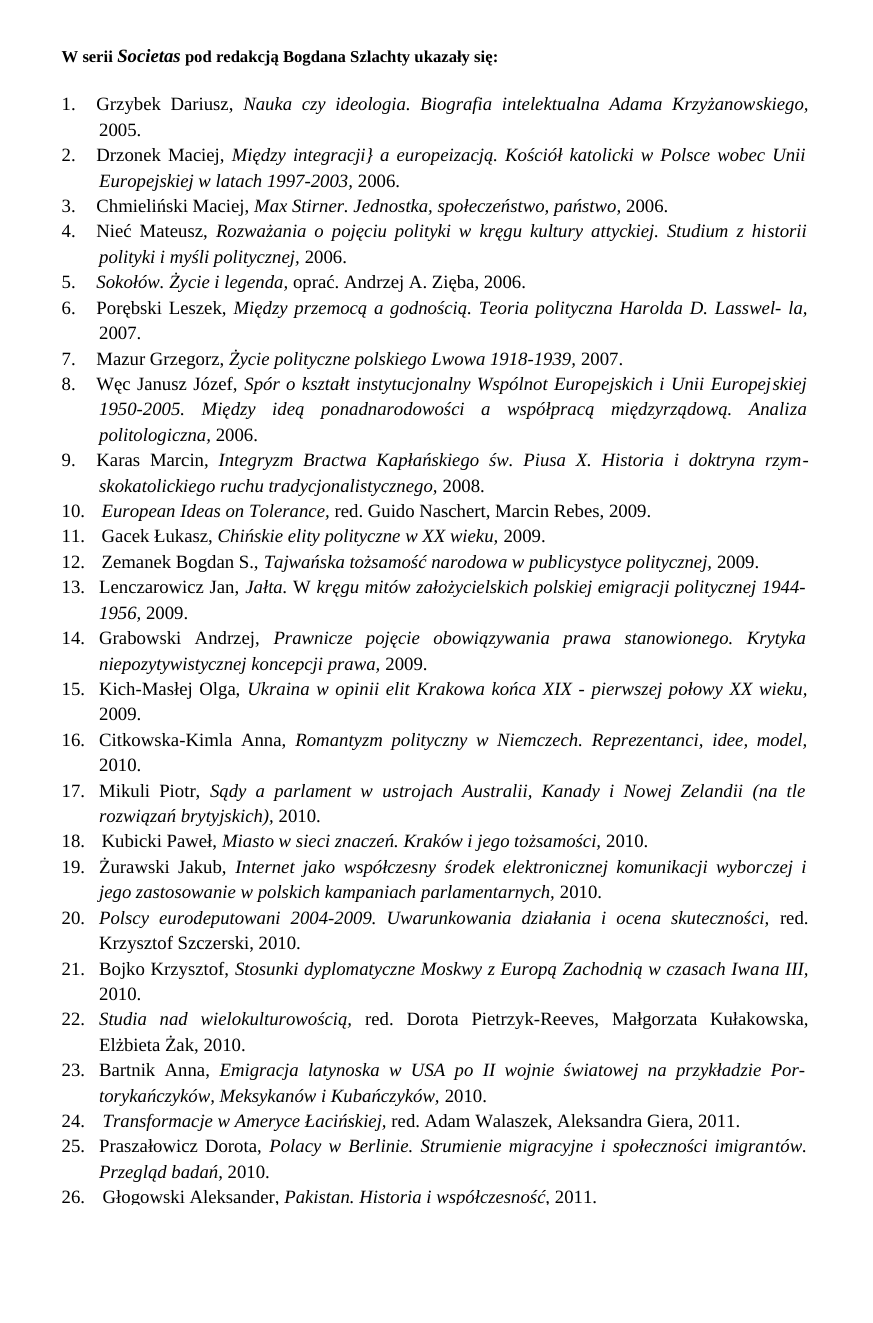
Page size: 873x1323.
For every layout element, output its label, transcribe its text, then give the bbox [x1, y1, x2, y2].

list Sokołów. Życie i legenda, oprać. Andrzej A. Zięba, 2006. [61, 271, 808, 293]
list Studia nad wielokulturowością, red. Dorota Pietrzyk-Reeves, Małgorzata Kułakow­ska, Elżbieta Żak, 2010. [61, 1008, 808, 1055]
list Mazur Grzegorz, Życie polityczne polskiego Lwowa 1918-1939, 2007. [61, 347, 808, 369]
list Chmieliński Maciej, Max Stirner. Jednostka, społeczeństwo, państwo, 2006. [61, 195, 808, 217]
text W serii Societas pod redakcją Bogdana Szlachty ukazały się: [61, 45, 808, 67]
list Bojko Krzysztof, Stosunki dyplomatyczne Moskwy z Europą Zachodnią w czasach Iwa­na III, 2010. [61, 957, 808, 1004]
list Porębski Leszek, Między przemocą a godnością. Teoria polityczna Harolda D. Lasswel- la, 2007. [61, 297, 808, 344]
list Lenczarowicz Jan, Jałta. W kręgu mitów założycielskich polskiej emigracji politycznej 1944-1956, 2009. [61, 576, 808, 623]
list Kich-Masłej Olga, Ukraina w opinii elit Krakowa końca XIX - pierwszej połowy XX wieku, 2009. [61, 678, 808, 725]
list Karas Marcin, Integryzm Bractwa Kapłańskiego św. Piusa X. Historia i doktryna rzym­skokatolickiego ruchu tradycjonalistycznego, 2008. [61, 449, 808, 496]
list Polscy eurodeputowani 2004-2009. Uwarunkowania działania i ocena skuteczności, red. Krzysztof Szczerski, 2010. [61, 907, 808, 954]
list Głogowski Aleksander, Pakistan. Historia i współczesność, 2011. [61, 1186, 808, 1204]
list European Ideas on Tolerance, red. Guido Naschert, Marcin Rebes, 2009. [61, 500, 808, 522]
list Bartnik Anna, Emigracja latynoska w USA po II wojnie światowej na przykładzie Por- torykańczyków, Meksykanów i Kubańczyków, 2010. [61, 1059, 808, 1106]
list Zemanek Bogdan S., Tajwańska tożsamość narodowa w publicystyce politycznej, 2009. [61, 551, 808, 572]
list Transformacje w Ameryce Łacińskiej, red. Adam Walaszek, Aleksandra Giera, 2011. [61, 1110, 808, 1132]
list Citkowska-Kimla Anna, Romantyzm polityczny w Niemczech. Reprezentanci, idee, model, 2010. [61, 729, 808, 776]
list Drzonek Maciej, Między integracji} a europeizacją. Kościół katolicki w Polsce wobec Unii Europejskiej w latach 1997-2003, 2006. [61, 144, 808, 191]
list Gacek Łukasz, Chińskie elity polityczne w XX wieku, 2009. [61, 525, 808, 547]
list Grabowski Andrzej, Prawnicze pojęcie obowiązywania prawa stanowionego. Krytyka niepozytywistycznej koncepcji prawa, 2009. [61, 627, 808, 674]
list Węc Janusz Józef, Spór o kształt instytucjonalny Wspólnot Europejskich i Unii Europej­skiej 1950-2005. Między ideą ponadnarodowości a współpracą międzyrządową. Anali­za politologiczna, 2006. [61, 373, 808, 445]
list Praszałowicz Dorota, Polacy w Berlinie. Strumienie migracyjne i społeczności imigran­tów. Przegląd badań, 2010. [61, 1135, 808, 1182]
list Kubicki Paweł, Miasto w sieci znaczeń. Kraków i jego tożsamości, 2010. [61, 830, 808, 852]
list Nieć Mateusz, Rozważania o pojęciu polityki w kręgu kultury attyckiej. Studium z hi­storii polityki i myśli politycznej, 2006. [61, 220, 808, 267]
list Grzybek Dariusz, Nauka czy ideologia. Biografia intelektualna Adama Krzyżanow­skiego, 2005. [61, 93, 808, 140]
list Żurawski Jakub, Internet jako współczesny środek elektronicznej komunikacji wybor­czej i jego zastosowanie w polskich kampaniach parlamentarnych, 2010. [61, 856, 808, 903]
list Mikuli Piotr, Sądy a parlament w ustrojach Australii, Kanady i Nowej Zelandii (na tle rozwiązań brytyjskich), 2010. [61, 779, 808, 827]
